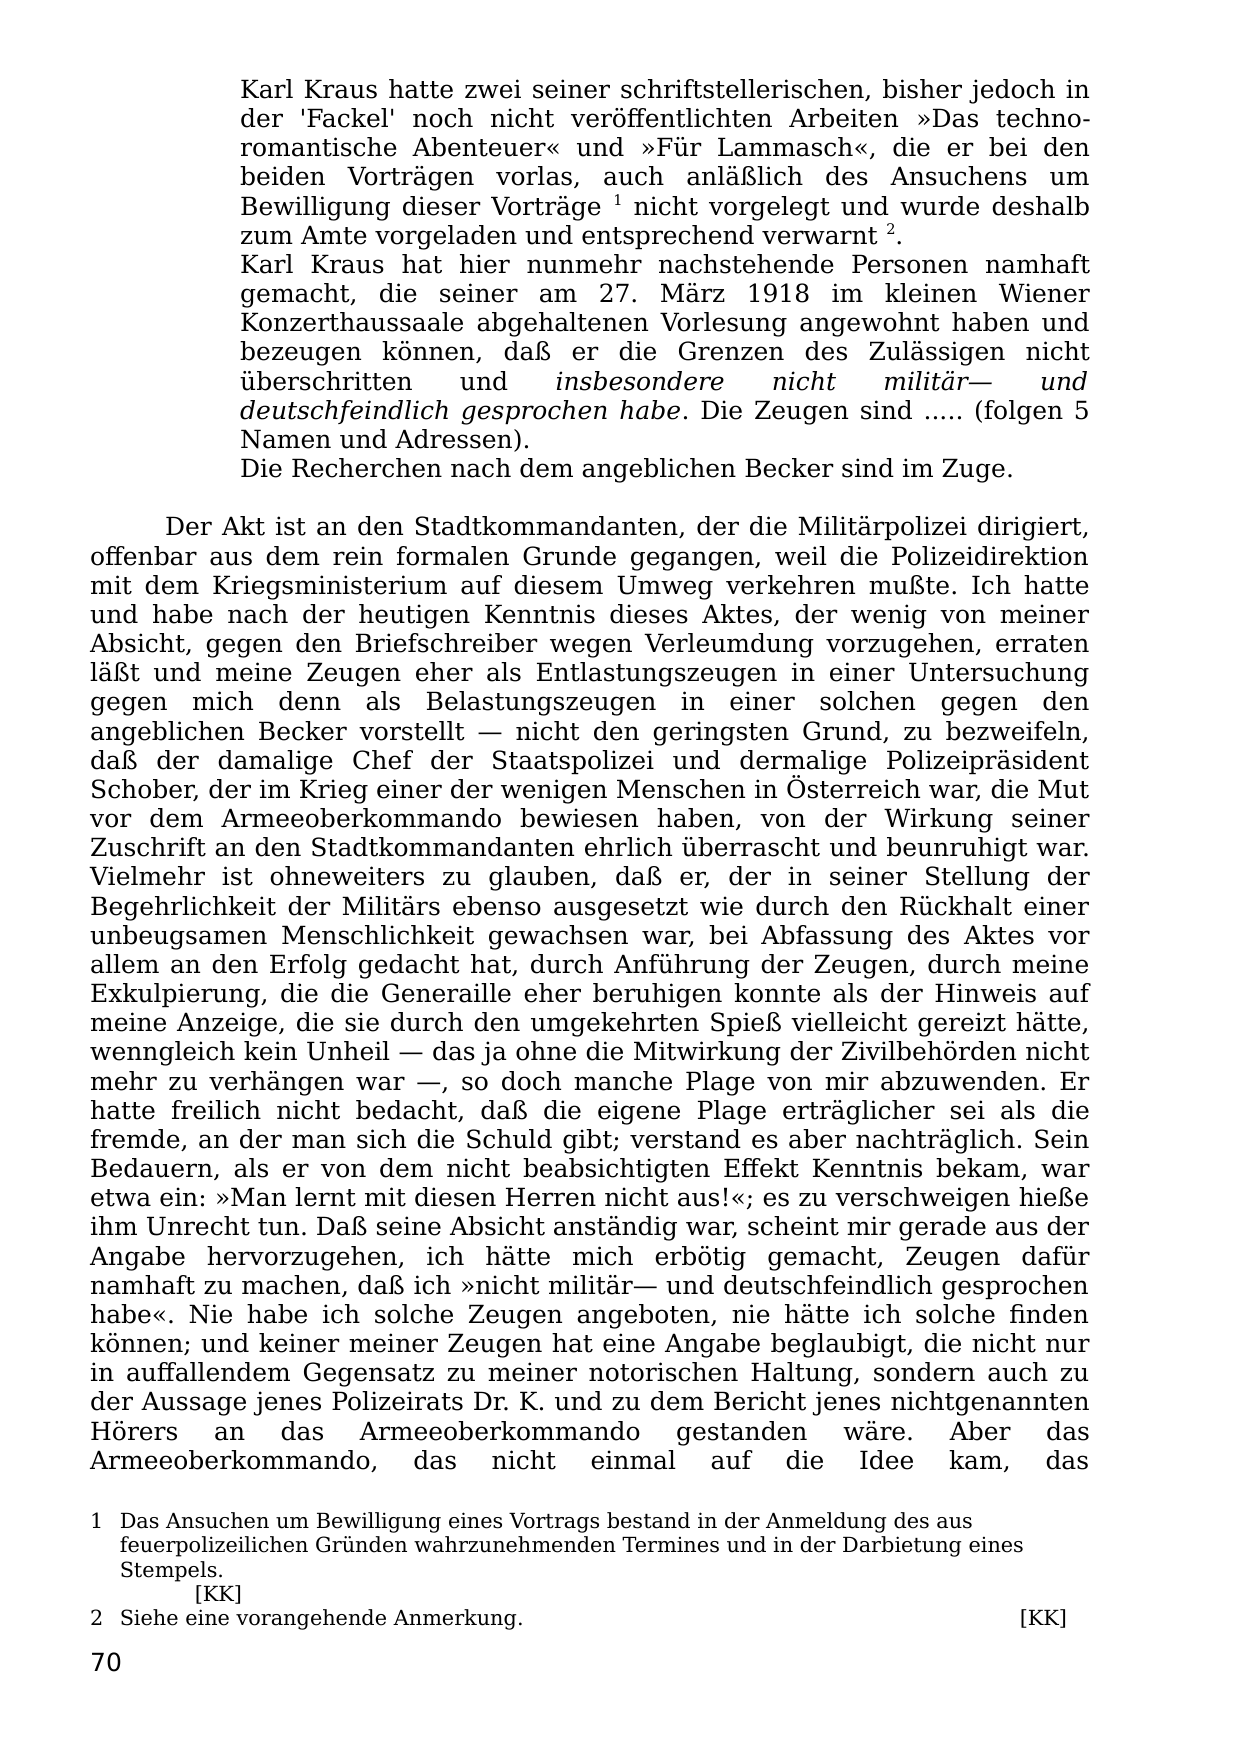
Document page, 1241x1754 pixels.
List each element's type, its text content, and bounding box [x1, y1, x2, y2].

text Karl Kraus hat hier nunmehr nachstehende Personen namhaft gemacht, die seiner am 27. März 1918 im kleinen Wiener Konzerthaussaale abgehaltenen Vorlesung angewohnt haben und bezeugen können, daß er die Grenzen des Zulässigen nicht überschritten und insbesondere nicht militär— und deutschfeindlich gesprochen habe. Die Zeugen sind ..... (folgen 5 Namen und Adressen). [240, 250, 1091, 454]
text Das Ansuchen um Bewilligung eines Vortrags bestand in der Anmeldung des aus feuerpolizeilichen Gründen wahrzunehmenden Termines und in der Darbietung eines Stempels. [KK] [90, 1509, 1091, 1606]
text Der Akt ist an den Stadtkommandanten, der die Militärpolizei dirigiert, offenbar aus dem rein formalen Grunde gegangen, weil die Polizeidirektion mit dem Kriegsministerium auf diesem Umweg verkehren mußte. Ich hatte und habe nach der heutigen Kenntnis dieses Aktes, der wenig von meiner Absicht, gegen den Briefschreiber wegen Verleumdung vorzugehen, erraten läßt und meine Zeugen eher als Entlastungszeugen in einer Untersuchung gegen mich denn als Belastungszeugen in einer solchen gegen den angeblichen Becker vorstellt — nicht den geringsten Grund, zu bezweifeln, daß der damalige Chef der Staatspolizei und dermalige Polizeipräsident Schober, der im Krieg einer der wenigen Menschen in Österreich war, die Mut vor dem Armeeoberkommando bewiesen haben, von der Wirkung seiner Zuschrift an den Stadtkommandanten ehrlich überrascht und beunruhigt war. Vielmehr ist ohneweiters zu glauben, daß er, der in seiner Stellung der Begehrlichkeit der Militärs ebenso ausgesetzt wie durch den Rückhalt einer unbeugsamen Menschlichkeit gewachsen war, bei Abfassung des Aktes vor allem an den Erfolg gedacht hat, durch Anführung der Zeugen, durch meine Exkulpierung, die die Generaille eher beruhigen konnte als der Hinweis auf meine Anzeige, die sie durch den umgekehrten Spieß vielleicht gereizt hätte, wenngleich kein Unheil — das ja ohne die Mitwirkung der Zivilbehörden nicht mehr zu verhängen war —, so doch manche Plage von mir abzuwenden. Er hatte freilich nicht bedacht, daß die eigene Plage erträglicher sei als die fremde, an der man sich die Schuld gibt; verstand es aber nachträglich. Sein Bedauern, als er von dem nicht beabsichtigten Effekt Kenntnis bekam, war etwa ein: »Man lernt mit diesen Herren nicht aus!«; es zu verschweigen hieße ihm Unrecht tun. Daß seine Absicht anständig war, scheint mir gerade aus der Angabe hervorzugehen, ich hätte mich erbötig gemacht, Zeugen dafür namhaft zu machen, daß ich »nicht militär— und deutschfeindlich gesprochen habe«. Nie habe ich solche Zeugen angeboten, nie hätte ich solche finden können; und keiner meiner Zeugen hat eine Angabe beglaubigt, die nicht nur in auffallendem Gegensatz zu meiner notorischen Haltung, sondern auch zu der Aussage jenes Polizeirats Dr. K. und zu dem Bericht jenes nichtgenannten Hörers an das Armeeoberkommando gestanden wäre. Aber das Armeeoberkommando, das nicht einmal auf die Idee kam, das [90, 512, 1091, 1475]
text Die Recherchen nach dem angeblichen Becker sind im Zuge. [240, 454, 1091, 483]
text Siehe eine vorangehende Anmerkung. [KK] [90, 1606, 1091, 1631]
text Karl Kraus hatte zwei seiner schriftstellerischen, bisher jedoch in der 'Fackel' noch nicht veröffentlichten Arbeiten »Das techno­romantische Abenteuer« und »Für Lammasch«, die er bei den beiden Vorträgen vorlas, auch anläßlich des Ansuchens um Bewilligung dieser Vorträge nicht vorgelegt und wurde deshalb zum Amte vorgeladen und entsprechend verwarnt . [240, 75, 1091, 250]
